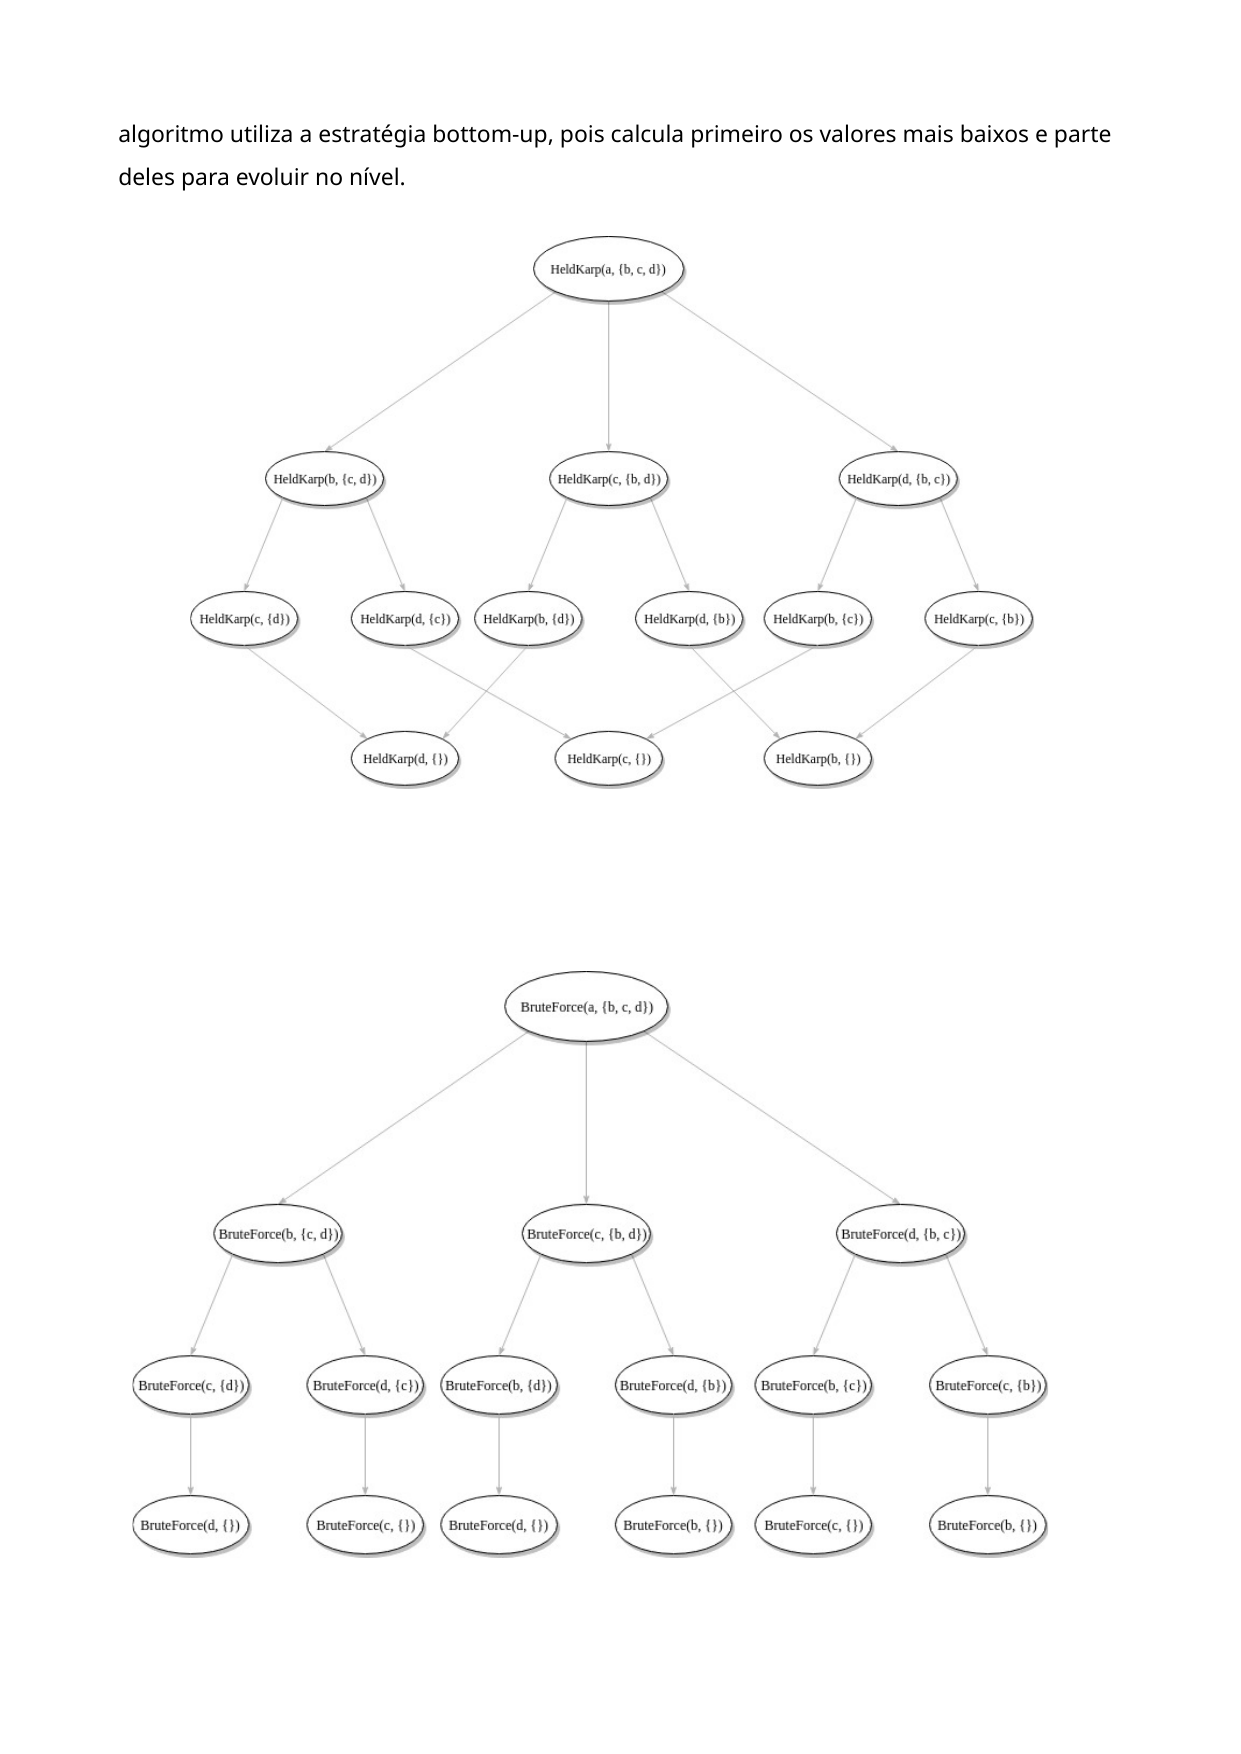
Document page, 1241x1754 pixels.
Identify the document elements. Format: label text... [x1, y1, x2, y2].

picture [190, 236, 1035, 789]
picture [132, 971, 1049, 1558]
text algoritmo utiliza a estratégia bottom-up, pois calcula primeiro os valores mais baixos e parte deles para evoluir no nível. [118, 118, 1122, 192]
